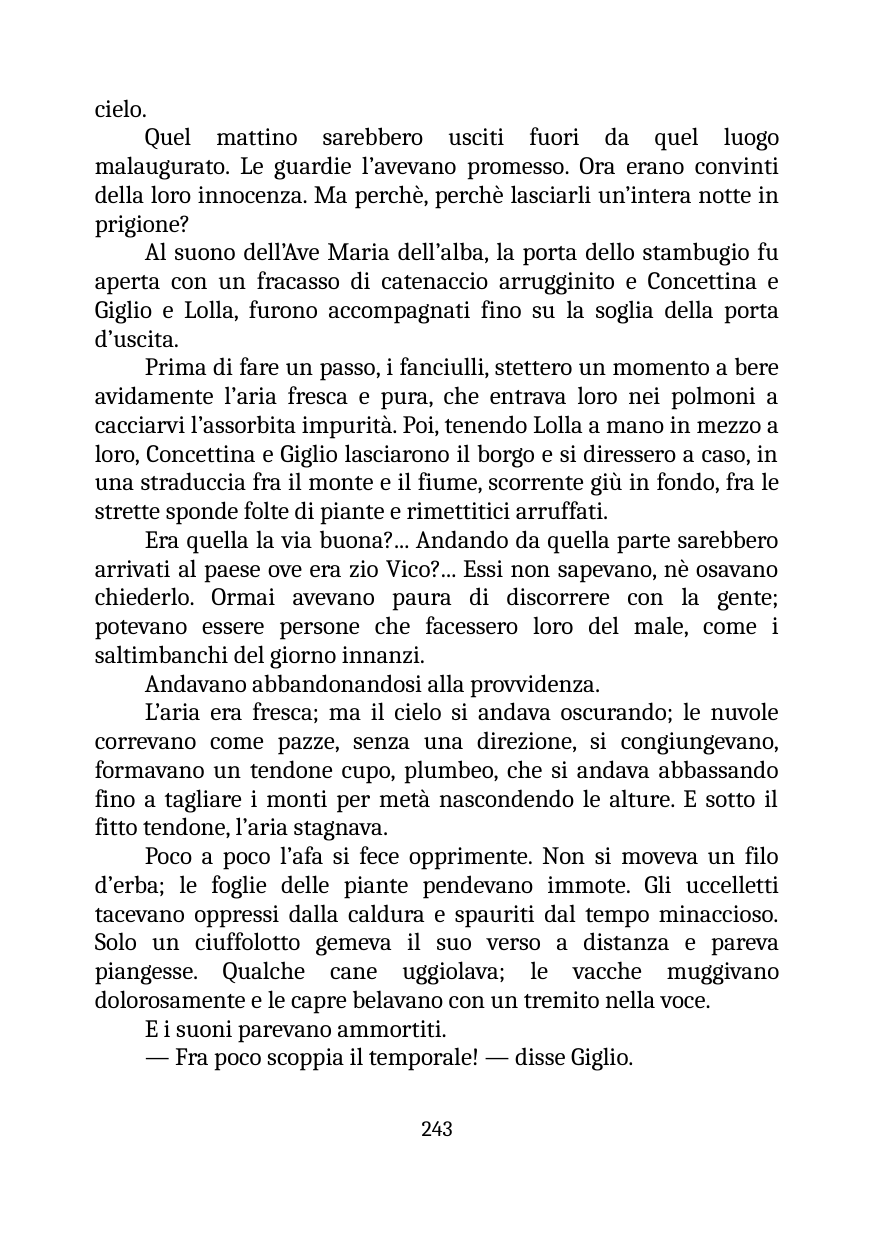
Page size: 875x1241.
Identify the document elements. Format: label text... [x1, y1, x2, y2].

text Al suono dell’Ave Maria dell’alba, la porta dello stambugio fu aperta con un fracasso di catenaccio arrugginito e Concettina e Giglio e Lolla, furono accompagnati fino su la soglia della porta d’uscita. [94, 238, 779, 353]
text Era quella la via buona?... Andando da quella parte sarebbero arrivati al paese ove era zio Vico?... Essi non sapevano, nè osavano chiederlo. Ormai avevano paura di discorrere con la gente; potevano essere persone che facessero loro del male, come i saltimbanchi del giorno innanzi. [94, 526, 779, 669]
text Prima di fare un passo, i fanciulli, stettero un momento a bere avidamente l’aria fresca e pura, che entrava loro nei polmoni a cacciarvi l’assorbita impurità. Poi, tenendo Lolla a mano in mezzo a loro, Concettina e Giglio lasciarono il borgo e si diressero a caso, in una straduccia fra il monte e il fiume, scorrente giù in fondo, fra le strette sponde folte di piante e rimettitici arruffati. [94, 353, 779, 526]
text Andavano abbandonandosi alla provvidenza. [94, 669, 779, 698]
text — Fra poco scoppia il temporale! — disse Giglio. [94, 1043, 779, 1072]
text Quel mattino sarebbero usciti fuori da quel luogo malaugurato. Le guardie l’avevano promesso. Ora erano convinti della loro innocenza. Ma perchè, perchè lasciarli un’intera notte in prigione? [94, 123, 779, 238]
text cielo. [94, 94, 779, 123]
text Poco a poco l’afa si fece opprimente. Non si moveva un filo d’erba; le foglie delle piante pendevano immote. Gli uccelletti tacevano oppressi dalla caldura e spauriti dal tempo minaccioso. Solo un ciuffolotto gemeva il suo verso a distanza e pareva piangesse. Qualche cane uggiolava; le vacche muggivano dolorosamente e le capre belavano con un tremito nella voce. [94, 842, 779, 1014]
text L’aria era fresca; ma il cielo si andava oscurando; le nuvole correvano come pazze, senza una direzione, si congiungevano, formavano un tendone cupo, plumbeo, che si andava abbassando fino a tagliare i monti per metà nascondendo le alture. E sotto il fitto tendone, l’aria stagnava. [94, 698, 779, 842]
text E i suoni parevano ammortiti. [94, 1014, 779, 1043]
